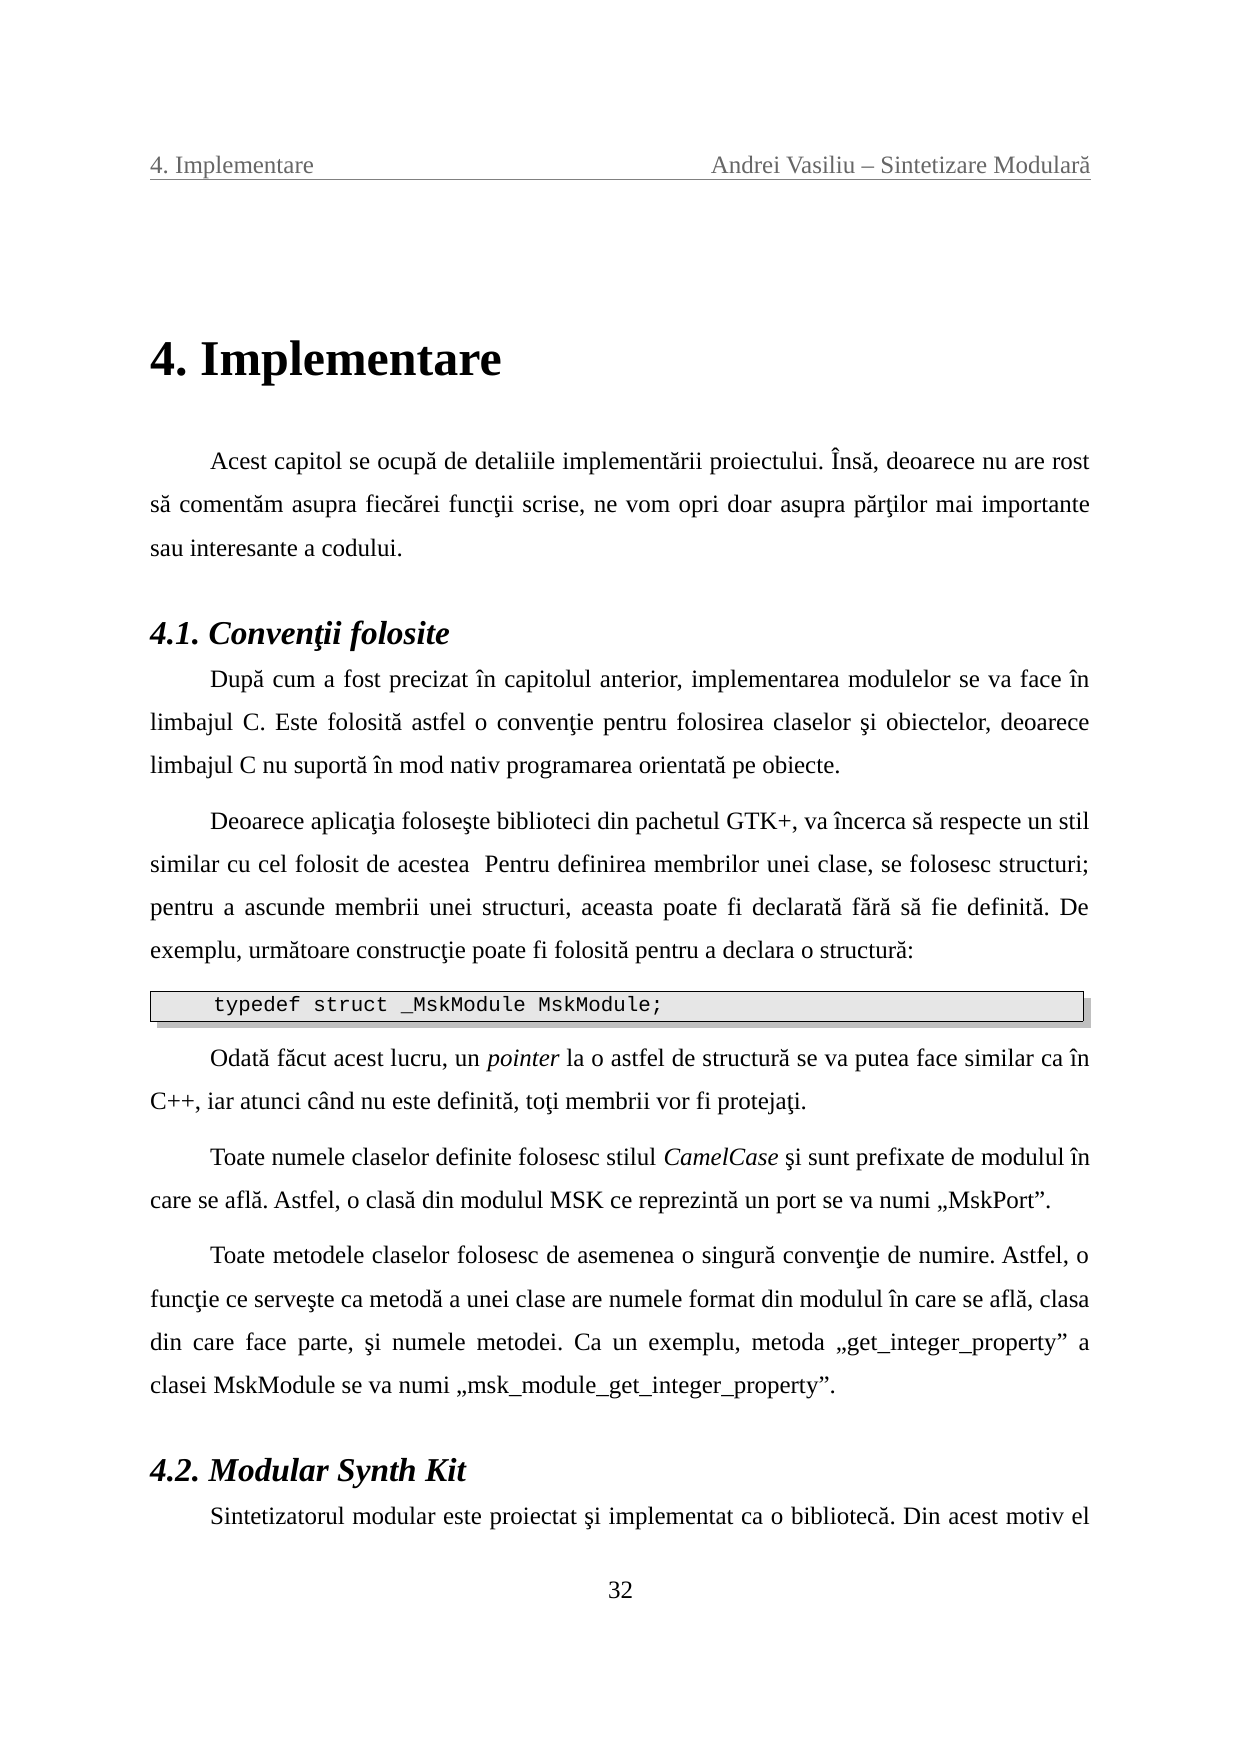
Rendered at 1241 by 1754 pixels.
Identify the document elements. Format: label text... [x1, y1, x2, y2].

text Acest capitol se ocupă de detaliile implementării proiectului. Însă, deoarece nu are rost să comentăm asupra fiecărei funcţii scrise, ne vom opri doar asupra părţilor mai importante sau interesante a codului. [150, 446, 1091, 561]
text Toate metodele claselor folosesc de asemenea o singură convenţie de numire. Astfel, o funcţie ce serveşte ca metodă a unei clase are numele format din modulul în care se află, clasa din care face parte, şi numele metodei. Ca un exemplu, metoda „get_integer_property” a clasei MskModule se va numi „msk_module_get_integer_property”. [150, 1241, 1091, 1399]
text Deoarece aplicaţia foloseşte biblioteci din pachetul GTK+, va încerca să respecte un stil similar cu cel folosit de acestea Pentru definirea membrilor unei clase, se folosesc structuri; pentru a ascunde membrii unei structuri, aceasta poate fi declarată fără să fie definită. De exemplu, următoare construcţie poate fi folosită pentru a declara o structură: [150, 806, 1091, 964]
text Sintetizatorul modular este proiectat şi implementat ca o bibliotecă. Din acest motiv el [150, 1501, 1091, 1530]
subtitle 4. Implementare [150, 329, 1091, 386]
text Odată făcut acest lucru, un pointer la o astfel de structură se va putea face similar ca în C++, iar atunci când nu este definită, toţi membrii vor fi protejaţi. [150, 1043, 1091, 1115]
text typedef struct _MskModule MskModule; [151, 992, 1083, 1021]
text După cum a fost precizat în capitolul anterior, implementarea modulelor se va face în limbajul C. Este folosită astfel o convenţie pentru folosirea claselor şi obiectelor, deoarece limbajul C nu suportă în mod nativ programarea orientată pe obiecte. [150, 664, 1091, 779]
subtitle 4.1. Convenţii folosite [150, 613, 1091, 652]
text Toate numele claselor definite folosesc stilul CamelCase şi sunt prefixate de modulul în care se află. Astfel, o clasă din modulul MSK ce reprezintă un port se va numi „MskPort”. [150, 1142, 1091, 1214]
subtitle 4.2. Modular Synth Kit [150, 1451, 1091, 1489]
